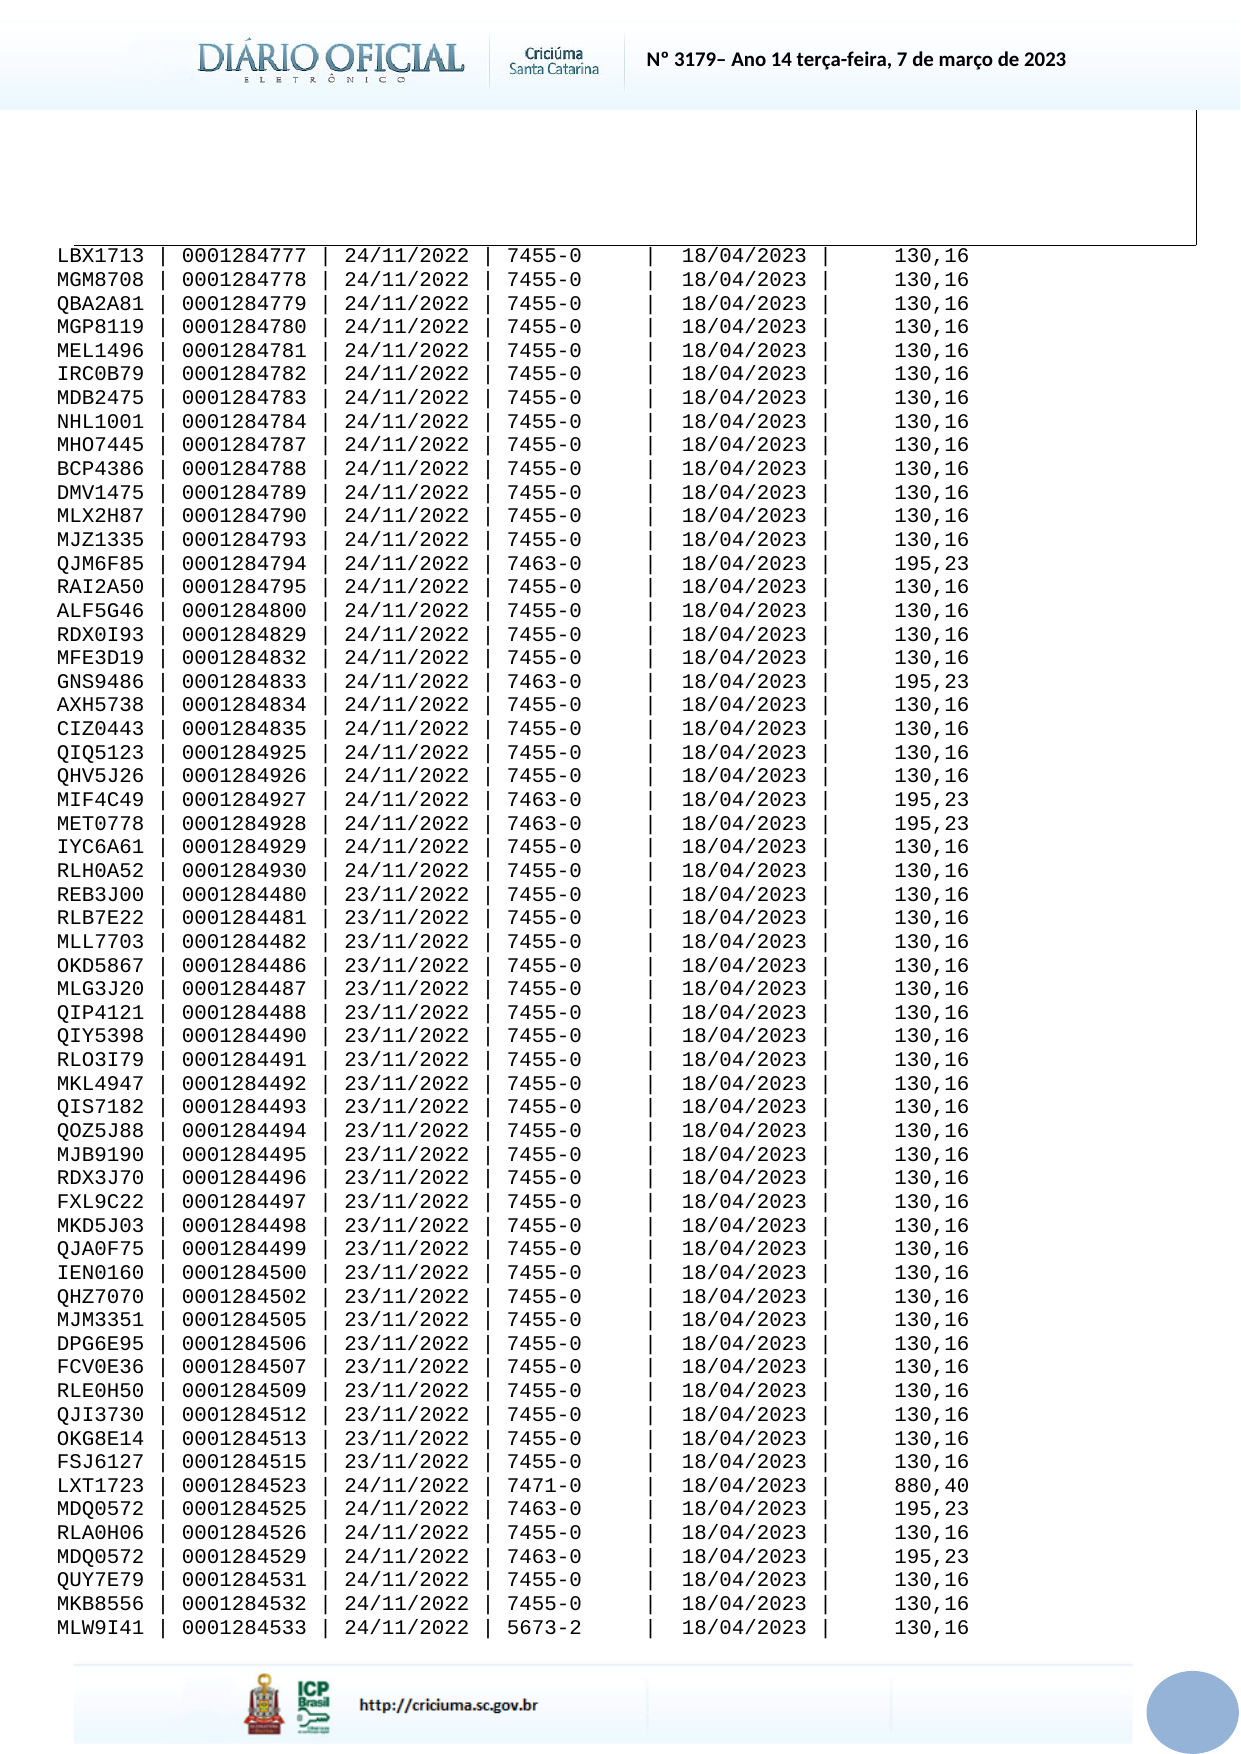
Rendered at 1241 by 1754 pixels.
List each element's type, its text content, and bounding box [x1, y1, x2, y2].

text MFE3D19 | 0001284832 | 24/11/2022 | 7455-0 | 18/04/2023 | 130,16 [44, 647, 1196, 671]
text MET0778 | 0001284928 | 24/11/2022 | 7463-0 | 18/04/2023 | 195,23 [44, 813, 1196, 836]
text MDB2475 | 0001284783 | 24/11/2022 | 7455-0 | 18/04/2023 | 130,16 [44, 387, 1196, 411]
text OKD5867 | 0001284486 | 23/11/2022 | 7455-0 | 18/04/2023 | 130,16 [44, 954, 1196, 978]
text MJM3351 | 0001284505 | 23/11/2022 | 7455-0 | 18/04/2023 | 130,16 [44, 1309, 1196, 1333]
text RLE0H50 | 0001284509 | 23/11/2022 | 7455-0 | 18/04/2023 | 130,16 [44, 1380, 1196, 1404]
text IYC6A61 | 0001284929 | 24/11/2022 | 7455-0 | 18/04/2023 | 130,16 [44, 836, 1196, 860]
text MKD5J03 | 0001284498 | 23/11/2022 | 7455-0 | 18/04/2023 | 130,16 [44, 1215, 1196, 1238]
text IEN0160 | 0001284500 | 23/11/2022 | 7455-0 | 18/04/2023 | 130,16 [44, 1262, 1196, 1286]
text LXT1723 | 0001284523 | 24/11/2022 | 7471-0 | 18/04/2023 | 880,40 [44, 1475, 1196, 1498]
text MKL4947 | 0001284492 | 23/11/2022 | 7455-0 | 18/04/2023 | 130,16 [44, 1073, 1196, 1096]
text QIQ5123 | 0001284925 | 24/11/2022 | 7455-0 | 18/04/2023 | 130,16 [44, 742, 1196, 765]
text FXL9C22 | 0001284497 | 23/11/2022 | 7455-0 | 18/04/2023 | 130,16 [44, 1191, 1196, 1215]
text NHL1001 | 0001284784 | 24/11/2022 | 7455-0 | 18/04/2023 | 130,16 [44, 411, 1196, 434]
text MIF4C49 | 0001284927 | 24/11/2022 | 7463-0 | 18/04/2023 | 195,23 [44, 789, 1196, 813]
text RLO3I79 | 0001284491 | 23/11/2022 | 7455-0 | 18/04/2023 | 130,16 [44, 1049, 1196, 1073]
text QHV5J26 | 0001284926 | 24/11/2022 | 7455-0 | 18/04/2023 | 130,16 [44, 765, 1196, 789]
text ALF5G46 | 0001284800 | 24/11/2022 | 7455-0 | 18/04/2023 | 130,16 [44, 600, 1196, 623]
text GNS9486 | 0001284833 | 24/11/2022 | 7463-0 | 18/04/2023 | 195,23 [44, 671, 1196, 694]
text MGM8708 | 0001284778 | 24/11/2022 | 7455-0 | 18/04/2023 | 130,16 [44, 269, 1196, 292]
text FSJ6127 | 0001284515 | 23/11/2022 | 7455-0 | 18/04/2023 | 130,16 [44, 1451, 1196, 1475]
text QIP4121 | 0001284488 | 23/11/2022 | 7455-0 | 18/04/2023 | 130,16 [44, 1002, 1196, 1026]
text BCP4386 | 0001284788 | 24/11/2022 | 7455-0 | 18/04/2023 | 130,16 [44, 458, 1196, 482]
text RLB7E22 | 0001284481 | 23/11/2022 | 7455-0 | 18/04/2023 | 130,16 [44, 907, 1196, 931]
text QJM6F85 | 0001284794 | 24/11/2022 | 7463-0 | 18/04/2023 | 195,23 [44, 553, 1196, 576]
text MLL7703 | 0001284482 | 23/11/2022 | 7455-0 | 18/04/2023 | 130,16 [44, 931, 1196, 954]
text MJZ1335 | 0001284793 | 24/11/2022 | 7455-0 | 18/04/2023 | 130,16 [44, 529, 1196, 553]
text QIS7182 | 0001284493 | 23/11/2022 | 7455-0 | 18/04/2023 | 130,16 [44, 1096, 1196, 1120]
text QJA0F75 | 0001284499 | 23/11/2022 | 7455-0 | 18/04/2023 | 130,16 [44, 1238, 1196, 1262]
text DMV1475 | 0001284789 | 24/11/2022 | 7455-0 | 18/04/2023 | 130,16 [44, 482, 1196, 505]
text MDQ0572 | 0001284525 | 24/11/2022 | 7463-0 | 18/04/2023 | 195,23 [44, 1498, 1196, 1522]
text MLW9I41 | 0001284533 | 24/11/2022 | 5673-2 | 18/04/2023 | 130,16 [44, 1617, 1196, 1640]
text AXH5738 | 0001284834 | 24/11/2022 | 7455-0 | 18/04/2023 | 130,16 [44, 694, 1196, 718]
text OKG8E14 | 0001284513 | 23/11/2022 | 7455-0 | 18/04/2023 | 130,16 [44, 1427, 1196, 1451]
text FCV0E36 | 0001284507 | 23/11/2022 | 7455-0 | 18/04/2023 | 130,16 [44, 1357, 1196, 1380]
text RLA0H06 | 0001284526 | 24/11/2022 | 7455-0 | 18/04/2023 | 130,16 [44, 1522, 1196, 1546]
text CIZ0443 | 0001284835 | 24/11/2022 | 7455-0 | 18/04/2023 | 130,16 [44, 718, 1196, 742]
text MGP8119 | 0001284780 | 24/11/2022 | 7455-0 | 18/04/2023 | 130,16 [44, 316, 1196, 340]
text DPG6E95 | 0001284506 | 23/11/2022 | 7455-0 | 18/04/2023 | 130,16 [44, 1333, 1196, 1357]
text QJI3730 | 0001284512 | 23/11/2022 | 7455-0 | 18/04/2023 | 130,16 [44, 1404, 1196, 1427]
text RLH0A52 | 0001284930 | 24/11/2022 | 7455-0 | 18/04/2023 | 130,16 [44, 860, 1196, 884]
text QIY5398 | 0001284490 | 23/11/2022 | 7455-0 | 18/04/2023 | 130,16 [44, 1026, 1196, 1049]
text RDX0I93 | 0001284829 | 24/11/2022 | 7455-0 | 18/04/2023 | 130,16 [44, 623, 1196, 647]
text REB3J00 | 0001284480 | 23/11/2022 | 7455-0 | 18/04/2023 | 130,16 [44, 884, 1196, 907]
text LBX1713 | 0001284777 | 24/11/2022 | 7455-0 | 18/04/2023 | 130,16 [44, 245, 1196, 269]
text QHZ7070 | 0001284502 | 23/11/2022 | 7455-0 | 18/04/2023 | 130,16 [44, 1286, 1196, 1309]
text RAI2A50 | 0001284795 | 24/11/2022 | 7455-0 | 18/04/2023 | 130,16 [44, 576, 1196, 600]
text MJB9190 | 0001284495 | 23/11/2022 | 7455-0 | 18/04/2023 | 130,16 [44, 1144, 1196, 1167]
text QUY7E79 | 0001284531 | 24/11/2022 | 7455-0 | 18/04/2023 | 130,16 [44, 1569, 1196, 1593]
text RDX3J70 | 0001284496 | 23/11/2022 | 7455-0 | 18/04/2023 | 130,16 [44, 1167, 1196, 1191]
text MHO7445 | 0001284787 | 24/11/2022 | 7455-0 | 18/04/2023 | 130,16 [44, 434, 1196, 458]
text IRC0B79 | 0001284782 | 24/11/2022 | 7455-0 | 18/04/2023 | 130,16 [44, 363, 1196, 387]
text MLX2H87 | 0001284790 | 24/11/2022 | 7455-0 | 18/04/2023 | 130,16 [44, 505, 1196, 529]
text QBA2A81 | 0001284779 | 24/11/2022 | 7455-0 | 18/04/2023 | 130,16 [44, 292, 1196, 316]
text MLG3J20 | 0001284487 | 23/11/2022 | 7455-0 | 18/04/2023 | 130,16 [44, 978, 1196, 1002]
text MKB8556 | 0001284532 | 24/11/2022 | 7455-0 | 18/04/2023 | 130,16 [44, 1593, 1196, 1617]
text QOZ5J88 | 0001284494 | 23/11/2022 | 7455-0 | 18/04/2023 | 130,16 [44, 1120, 1196, 1144]
text MDQ0572 | 0001284529 | 24/11/2022 | 7463-0 | 18/04/2023 | 195,23 [44, 1546, 1196, 1569]
text MEL1496 | 0001284781 | 24/11/2022 | 7455-0 | 18/04/2023 | 130,16 [44, 340, 1196, 363]
